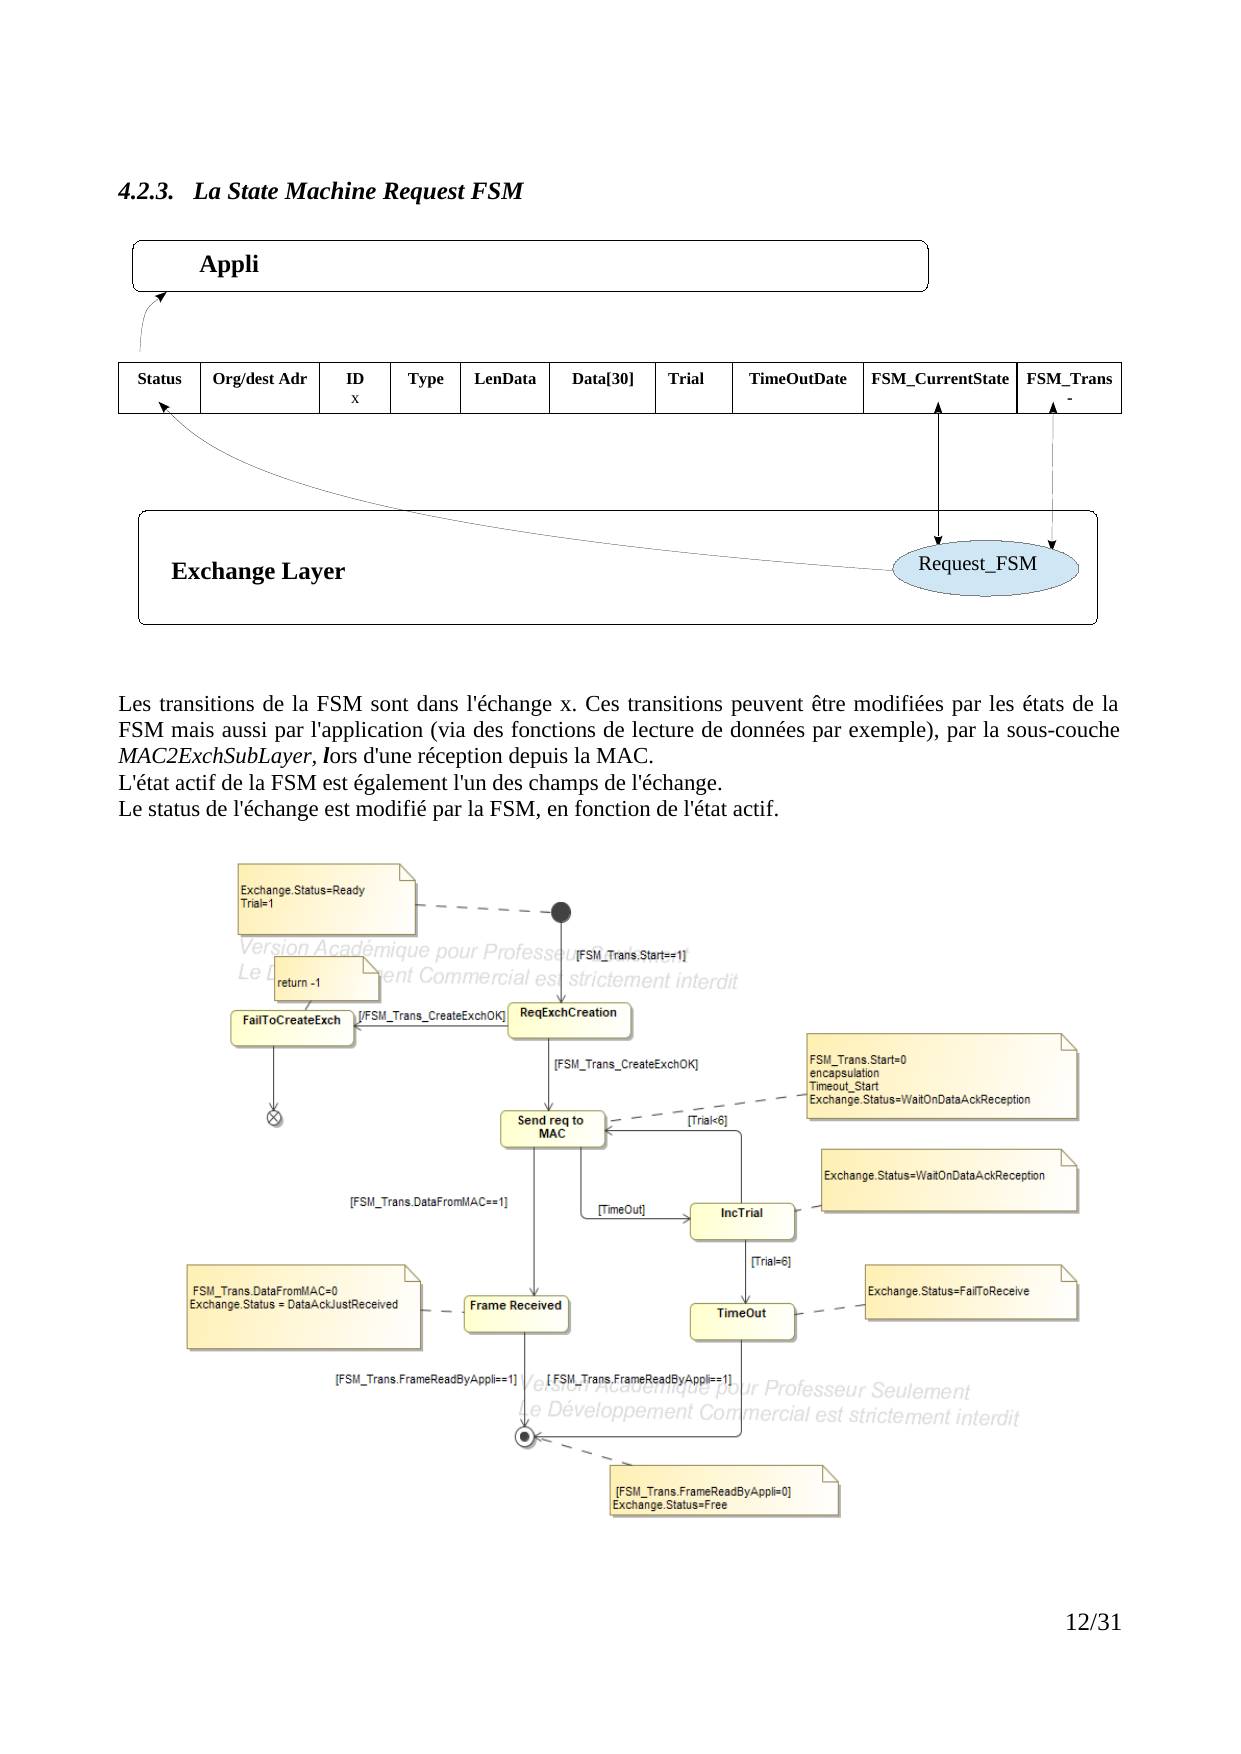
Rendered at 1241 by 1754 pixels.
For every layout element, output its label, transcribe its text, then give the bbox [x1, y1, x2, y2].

table_header TimeOutDate [733, 363, 863, 413]
table_header LenData [461, 363, 549, 413]
table_header FSM_CurrentState [864, 363, 1016, 413]
table_header Status [119, 363, 200, 413]
text L'état actif de la FSM est également l'un des champs de l'échange. [118, 769, 1122, 795]
table_header Type [391, 363, 460, 413]
table_header FSM_Trans - [1018, 363, 1121, 413]
text Les transitions de la FSM sont dans l'échange x. Ces transitions peuvent être modifiées par les états de la FSM mais aussi par l'application (via des fonctions de lecture de données par exemple), par la sous-couche MAC2ExchSubLayer, lors d'une réception depuis la MAC. [118, 690, 1122, 769]
table_header Data[30] [550, 363, 655, 413]
subtitle La State Machine Request FSM [118, 176, 1122, 205]
table_header Org/dest Adr [201, 363, 319, 413]
table_header Trial [656, 363, 732, 413]
text Le status de l'échange est modifié par la FSM, en fonction de l'état actif. [118, 795, 1122, 822]
table_header ID x [320, 363, 390, 413]
